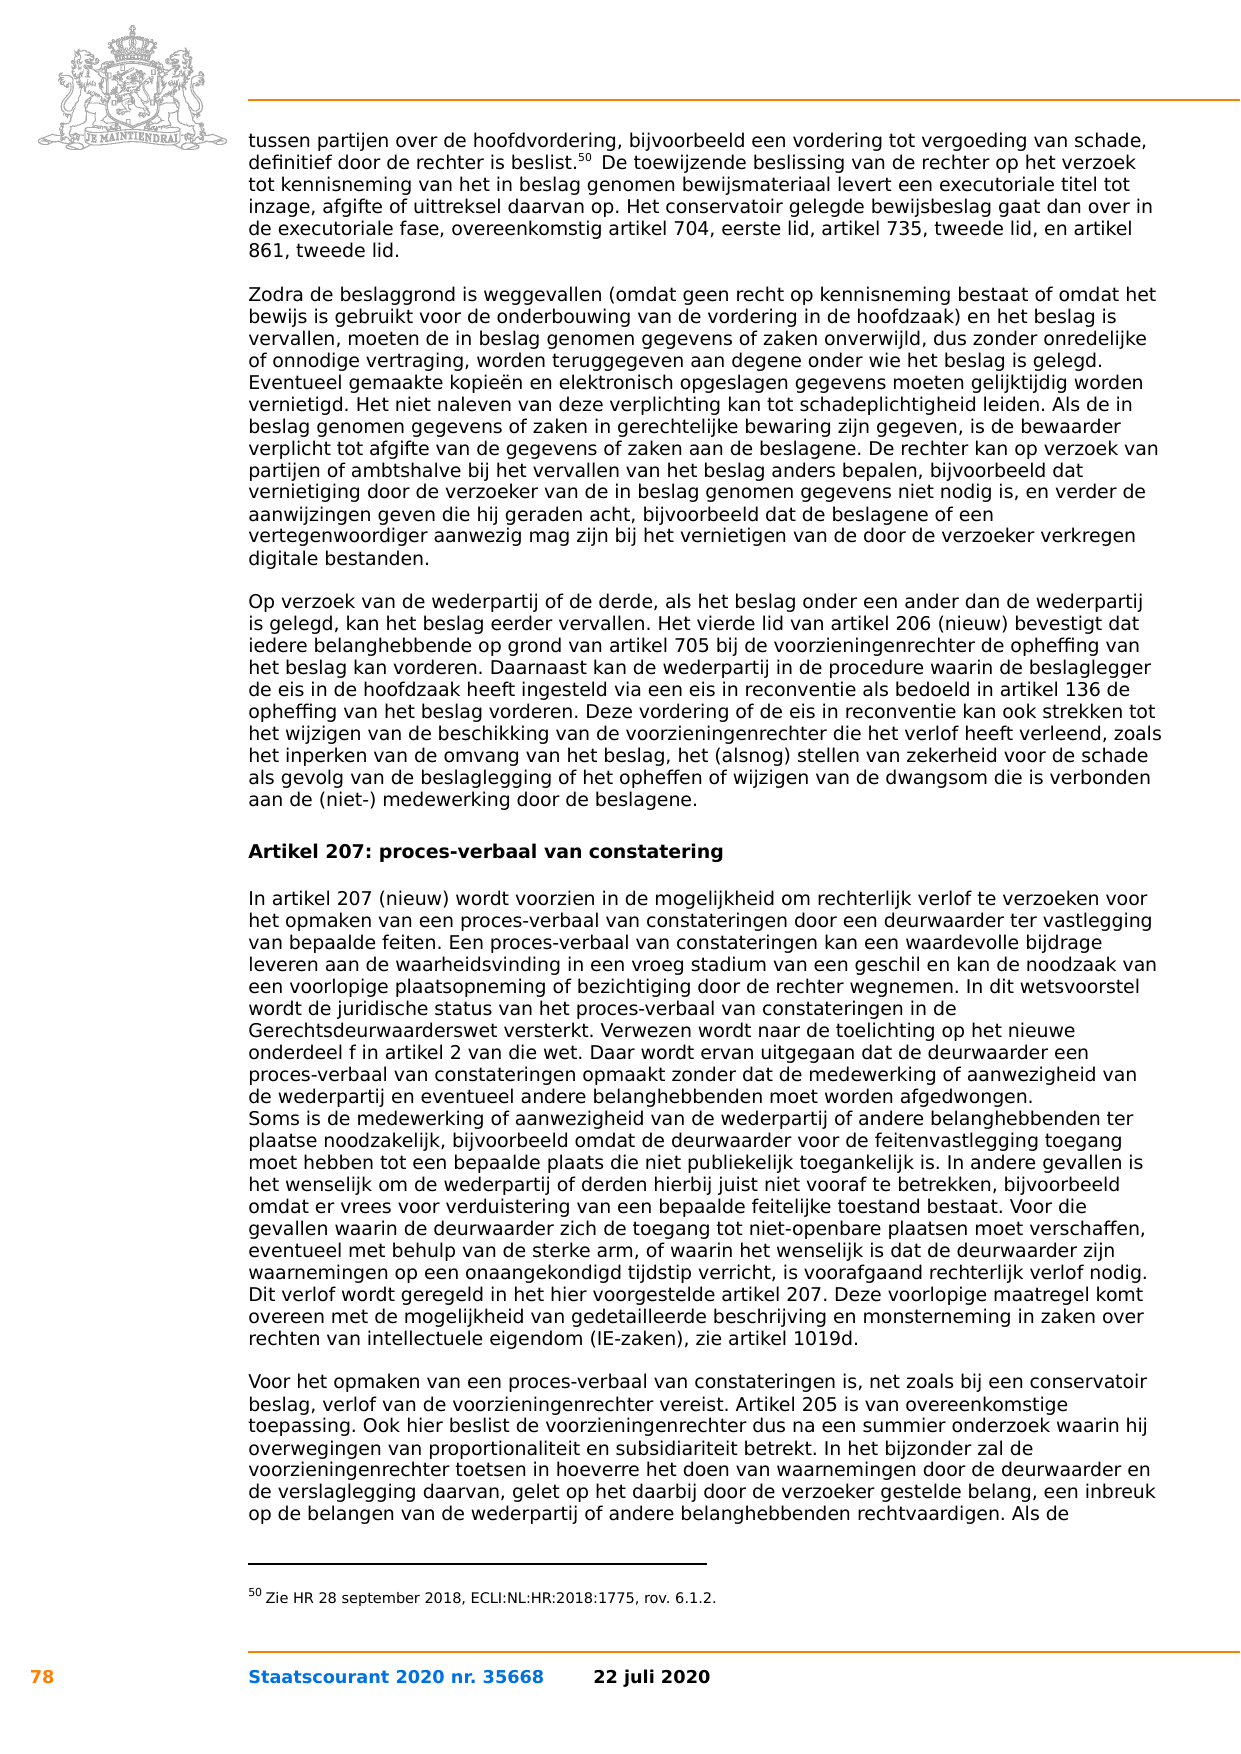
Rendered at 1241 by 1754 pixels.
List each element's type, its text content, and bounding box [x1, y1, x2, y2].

text Voor het opmaken van een proces-verbaal van constateringen is, net zoals bij een conservatoir beslag, verlof van de voorzieningenrechter vereist. Artikel 205 is van overeenkomstige toepassing. Ook hier beslist de voorzieningenrechter dus na een summier onderzoek waarin hij overwegingen van proportionaliteit en subsidiariteit betrekt. In het bijzonder zal de voorzieningenrechter toetsen in hoeverre het doen van waarnemingen door de deurwaarder en de verslaglegging daarvan, gelet op het daarbij door de verzoeker gestelde belang, een inbreuk op de belangen van de wederpartij of andere belanghebbenden rechtvaardigen. Als de [248, 1371, 1163, 1525]
text Zodra de beslaggrond is weggevallen (omdat geen recht op kennisneming bestaat of omdat het bewijs is gebruikt voor de onderbouwing van de vordering in de hoofdzaak) en het beslag is vervallen, moeten de in beslag genomen gegevens of zaken onverwijld, dus zonder onredelijke of onnodige vertraging, worden teruggegeven aan degene onder wie het beslag is gelegd. Eventueel gemaakte kopieën en elektronisch opgeslagen gegevens moeten gelijktijdig worden vernietigd. Het niet naleven van deze verplichting kan tot schadeplichtigheid leiden. Als de in beslag genomen gegevens of zaken in gerechtelijke bewaring zijn gegeven, is de bewaarder verplicht tot afgifte van de gegevens of zaken aan de beslagene. De rechter kan op verzoek van partijen of ambtshalve bij het vervallen van het beslag anders bepalen, bijvoorbeeld dat vernietiging door de verzoeker van de in beslag genomen gegevens niet nodig is, en verder de aanwijzingen geven die hij geraden acht, bijvoorbeeld dat de beslagene of een vertegenwoordiger aanwezig mag zijn bij het vernietigen van de door de verzoeker verkregen digitale bestanden. [248, 284, 1163, 569]
text Op verzoek van de wederpartij of de derde, als het beslag onder een ander dan de wederpartij is gelegd, kan het beslag eerder vervallen. Het vierde lid van artikel 206 (nieuw) bevestigt dat iedere belanghebbende op grond van artikel 705 bij de voorzieningenrechter de opheffing van het beslag kan vorderen. Daarnaast kan de wederpartij in de procedure waarin de beslaglegger de eis in de hoofdzaak heeft ingesteld via een eis in reconventie als bedoeld in artikel 136 de opheffing van het beslag vorderen. Deze vordering of de eis in reconventie kan ook strekken tot het wijzigen van de beschikking van de voorzieningenrechter die het verlof heeft verleend, zoals het inperken van de omvang van het beslag, het (alsnog) stellen van zekerheid voor de schade als gevolg van de beslaglegging of het opheffen of wijzigen van de dwangsom die is verbonden aan de (niet-) medewerking door de beslagene. [248, 591, 1163, 811]
picture [38, 25, 227, 150]
text In artikel 207 (nieuw) wordt voorzien in de mogelijkheid om rechterlijk verlof te verzoeken voor het opmaken van een proces-verbaal van constateringen door een deurwaarder ter vastlegging van bepaalde feiten. Een proces-verbaal van constateringen kan een waardevolle bijdrage leveren aan de waarheidsvinding in een vroeg stadium van een geschil en kan de noodzaak van een voorlopige plaatsopneming of bezichtiging door de rechter wegnemen. In dit wetsvoorstel wordt de juridische status van het proces-verbaal van constateringen in de Gerechtsdeurwaarderswet versterkt. Verwezen wordt naar de toelichting op het nieuwe onderdeel f in artikel 2 van die wet. Daar wordt ervan uitgegaan dat de deurwaarder een proces-verbaal van constateringen opmaakt zonder dat de medewerking of aanwezigheid van de wederpartij en eventueel andere belanghebbenden moet worden afgedwongen. [248, 888, 1163, 1108]
text Soms is de medewerking of aanwezigheid van de wederpartij of andere belanghebbenden ter plaatse noodzakelijk, bijvoorbeeld omdat de deurwaarder voor de feitenvastlegging toegang moet hebben tot een bepaalde plaats die niet publiekelijk toegankelijk is. In andere gevallen is het wenselijk om de wederpartij of derden hierbij juist niet vooraf te betrekken, bijvoorbeeld omdat er vrees voor verduistering van een bepaalde feitelijke toestand bestaat. Voor die gevallen waarin de deurwaarder zich de toegang tot niet-openbare plaatsen moet verschaffen, eventueel met behulp van de sterke arm, of waarin het wenselijk is dat de deurwaarder zijn waarnemingen op een onaangekondigd tijdstip verricht, is voorafgaand rechterlijk verlof nodig. Dit verlof wordt geregeld in het hier voorgestelde artikel 207. Deze voorlopige maatregel komt overeen met de mogelijkheid van gedetailleerde beschrijving en monsterneming in zaken over rechten van intellectuele eigendom (IE-zaken), zie artikel 1019d. [248, 1108, 1163, 1349]
text tussen partijen over de hoofdvordering, bijvoorbeeld een vordering tot vergoeding van schade, definitief door de rechter is beslist. De toewijzende beslissing van de rechter op het verzoek tot kennisneming van het in beslag genomen bewijsmateriaal levert een executoriale titel tot inzage, afgifte of uittreksel daarvan op. Het conservatoir gelegde bewijsbeslag gaat dan over in de executoriale fase, overeenkomstig artikel 704, eerste lid, artikel 735, tweede lid, en artikel 861, tweede lid. [248, 130, 1163, 262]
text Zie HR 28 september 2018, ECLI:NL:HR:2018:1775, rov. 6.1.2. [248, 1586, 1163, 1608]
subtitle Artikel 207: proces-verbaal van constatering [248, 841, 1163, 863]
